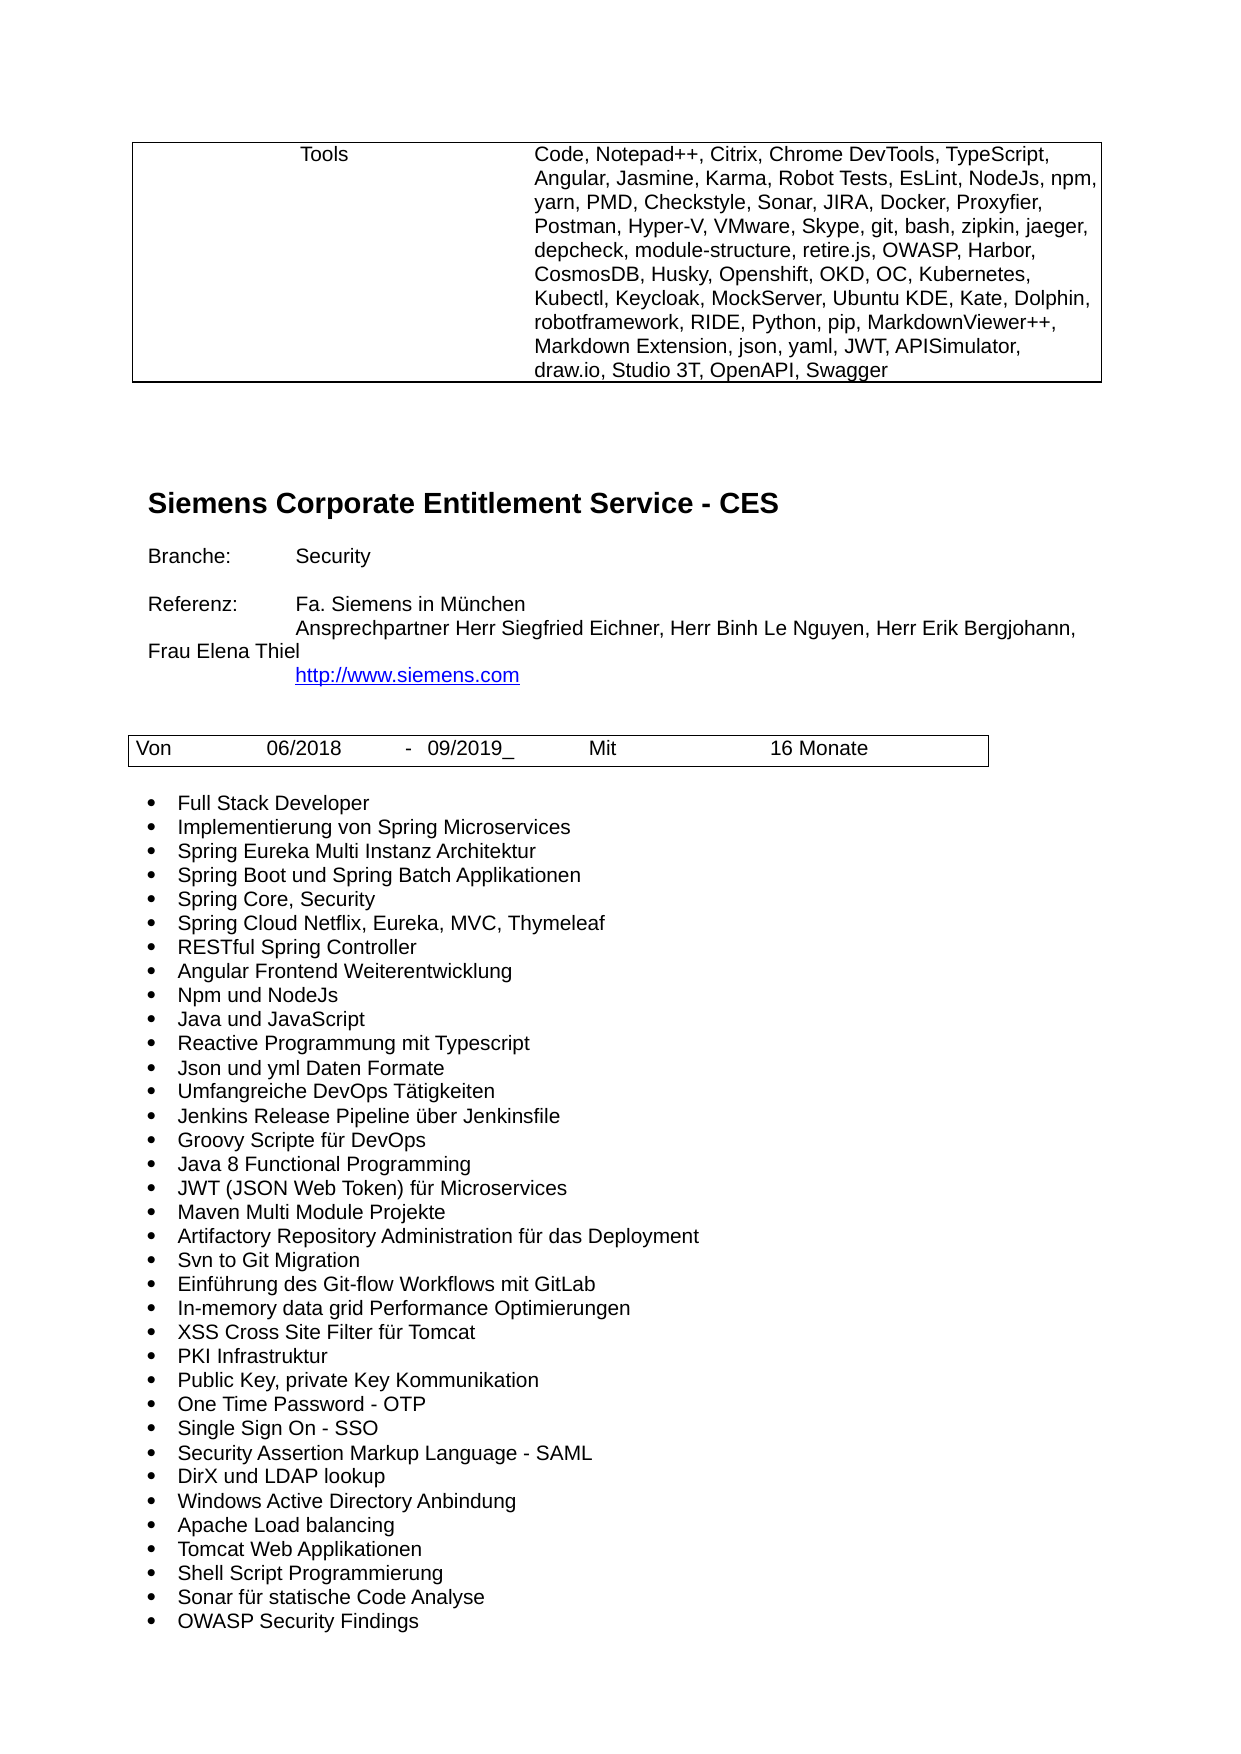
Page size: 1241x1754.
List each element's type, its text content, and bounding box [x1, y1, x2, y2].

text Branche: Security [148, 543, 1110, 567]
list DirX und LDAP lookup [148, 1464, 1110, 1488]
table_header 09/2019_ [420, 736, 581, 766]
list Reactive Programmung mit Typescript [148, 1031, 1110, 1055]
list Implementierung von Spring Microservices [148, 815, 1110, 839]
list Full Stack Developer [148, 791, 1110, 815]
list JWT (JSON Web Token) für Microservices [148, 1176, 1110, 1200]
list Java und JavaScript [148, 1007, 1110, 1031]
table_header 06/2018 [259, 736, 398, 766]
list Single Sign On - SSO [148, 1416, 1110, 1440]
list Angular Frontend Weiterentwicklung [148, 959, 1110, 983]
table_header 16 Monate [763, 736, 988, 766]
list XSS Cross Site Filter für Tomcat [148, 1320, 1110, 1344]
list Apache Load balancing [148, 1512, 1110, 1537]
list Npm und NodeJs [148, 983, 1110, 1007]
list Artifactory Repository Administration für das Deployment [148, 1224, 1110, 1248]
text http://www.siemens.com [221, 663, 1110, 687]
list PKI Infrastruktur [148, 1344, 1110, 1368]
list Public Key, private Key Kommunikation [148, 1368, 1110, 1392]
subtitle Siemens Corporate Entitlement Service - CES [148, 486, 1110, 519]
list Maven Multi Module Projekte [148, 1200, 1110, 1224]
list Groovy Scripte für DevOps [148, 1127, 1110, 1152]
list Jenkins Release Pipeline über Jenkinsfile [148, 1103, 1110, 1127]
text Referenz: Fa. Siemens in München [148, 591, 1110, 615]
list Spring Cloud Netflix, Eureka, MVC, Thymeleaf [148, 911, 1110, 935]
list Json und yml Daten Formate [148, 1055, 1110, 1079]
list Svn to Git Migration [148, 1248, 1110, 1272]
list In-memory data grid Performance Optimierungen [148, 1296, 1110, 1320]
list Spring Eureka Multi Instanz Architektur [148, 839, 1110, 863]
table_cell [133, 143, 297, 381]
list Sonar für statische Code Analyse [148, 1585, 1110, 1609]
list One Time Password - OTP [148, 1392, 1110, 1416]
list Windows Active Directory Anbindung [148, 1488, 1110, 1512]
list Einführung des Git-flow Workflows mit GitLab [148, 1272, 1110, 1296]
list Java 8 Functional Programming [148, 1152, 1110, 1176]
list Umfangreiche DevOps Tätigkeiten [148, 1079, 1110, 1103]
table_header - [398, 736, 420, 766]
table_cell Code, Notepad++, Citrix, Chrome DevTools, TypeScript, Angular, Jasmine, Karma, Robot Tests, EsLint, NodeJs, npm, yarn, PMD, Checkstyle, Sonar, JIRA, Docker, Proxyfier, Postman, Hyper-V, VMware, Skype, git, bash, zipkin, jaeger, depcheck, module-structure, retire.js, OWASP, Harbor, CosmosDB, Husky, Openshift, OKD, OC, Kubernetes, Kubectl, Keycloak, MockServer, Ubuntu KDE, Kate, Dolphin, robotframework, RIDE, Python, pip, MarkdownViewer++, Markdown Extension, json, yaml, JWT, APISimulator, draw.io, Studio 3T, OpenAPI, Swagger [531, 143, 1101, 381]
list Security Assertion Markup Language - SAML [148, 1440, 1110, 1464]
list Shell Script Programmierung [148, 1561, 1110, 1585]
list Spring Boot und Spring Batch Applikationen [148, 863, 1110, 887]
table_header Von [129, 736, 259, 766]
list Tomcat Web Applikationen [148, 1537, 1110, 1561]
table_header Mit [581, 736, 762, 766]
list OWASP Security Findings [148, 1609, 1110, 1633]
text Ansprechpartner Herr Siegfried Eichner, Herr Binh Le Nguyen, Herr Erik Bergjohann, Frau Elena Thiel [148, 615, 1110, 663]
table_cell Tools [297, 143, 531, 381]
list RESTful Spring Controller [148, 935, 1110, 959]
list Spring Core, Security [148, 887, 1110, 911]
